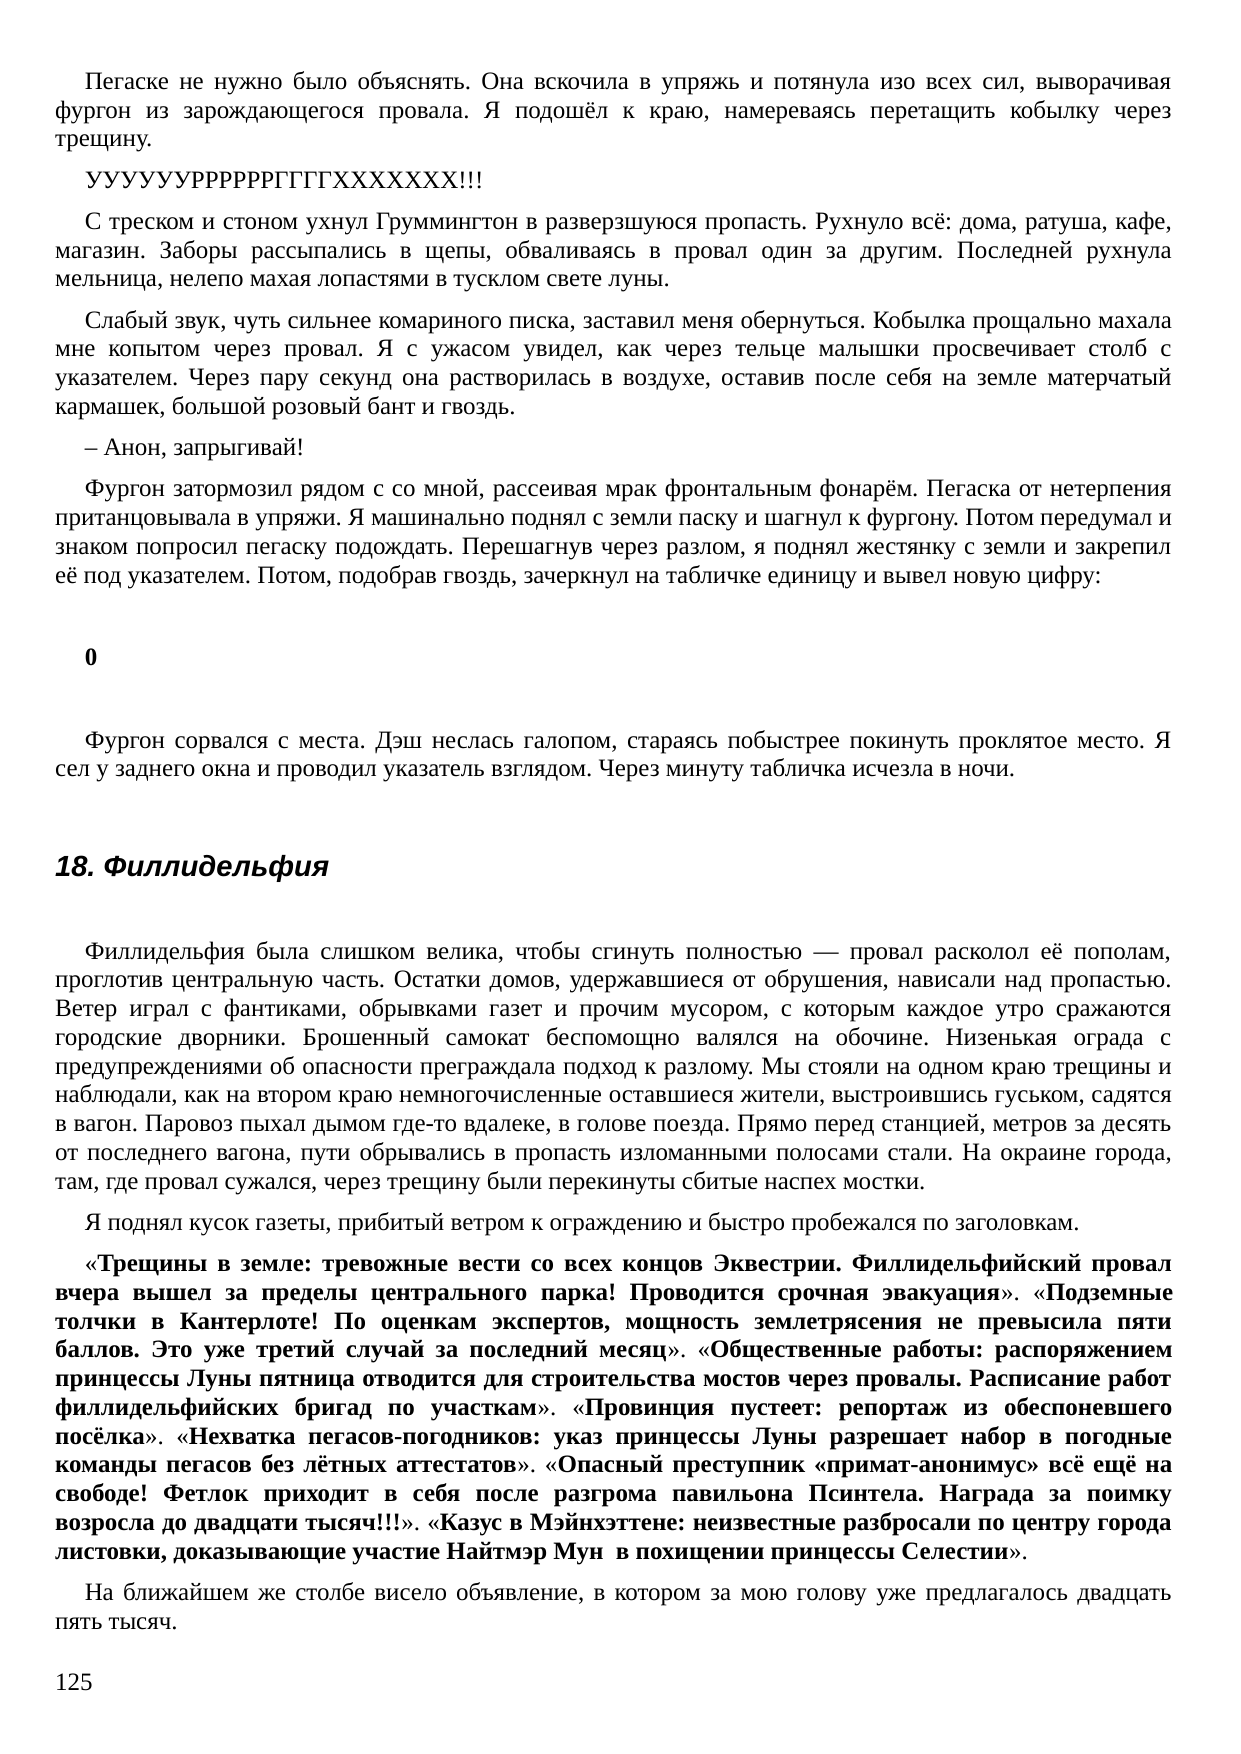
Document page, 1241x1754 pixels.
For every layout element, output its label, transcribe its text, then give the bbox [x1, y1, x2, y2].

text Слабый звук, чуть сильнее комариного писка, заставил меня обернуться. Кобылка прощально махала мне копытом через провал. Я с ужасом увидел, как через тельце малышки просвечивает столб с указателем. Через пару секунд она растворилась в воздухе, оставив после себя на земле матерчатый кармашек, большой розовый бант и гвоздь. [55, 305, 1173, 420]
text Фургон сорвался с места. Дэш неслась галопом, стараясь побыстрее покинуть проклятое место. Я сел у заднего окна и проводил указатель взглядом. Через минуту табличка исчезла в ночи. [55, 725, 1173, 782]
text Филлидельфия была слишком велика, чтобы сгинуть полностью — провал расколол её пополам, проглотив центральную часть. Остатки домов, удержавшиеся от обрушения, нависали над пропастью. Ветер играл с фантиками, обрывками газет и прочим мусором, с которым каждое утро сражаются городские дворники. Брошенный самокат беспомощно валялся на обочине. Низенькая ограда с предупреждениями об опасности преграждала подход к разлому. Мы стояли на одном краю трещины и наблюдали, как на втором краю немногочисленные оставшиеся жители, выстроившись гуськом, садятся в вагон. Паровоз пыхал дымом где-то вдалеке, в голове поезда. Прямо перед станцией, метров за десять от последнего вагона, пути обрывались в пропасть изломанными полосами стали. На окраине города, там, где провал сужался, через трещину были перекинуты сбитые наспех мостки. [55, 936, 1173, 1194]
text Фургон затормозил рядом с со мной, рассеивая мрак фронтальным фонарём. Пегаска от нетерпения пританцовывала в упряжи. Я машинально поднял с земли паску и шагнул к фургону. Потом передумал и знаком попросил пегаску подождать. Перешагнув через разлом, я поднял жестянку с земли и закрепил её под указателем. Потом, подобрав гвоздь, зачеркнул на табличке единицу и вывел новую цифру: [55, 473, 1173, 588]
text «Трещины в земле: тревожные вести со всех концов Эквестрии. Филлидельфийский провал вчера вышел за пределы центрального парка! Проводится срочная эвакуация». «Подземные толчки в Кантерлоте! По оценкам экспертов, мощность землетрясения не превысила пяти баллов. Это уже третий случай за последний месяц». «Общественные работы: распоряжением принцессы Луны пятница отводится для строительства мостов через провалы. Расписание работ филлидельфийских бригад по участкам». «Провинция пустеет: репортаж из обеспоневшего посёлка». «Нехватка пегасов-погодников: указ принцессы Луны разрешает набор в погодные команды пегасов без лётных аттестатов». «Опасный преступник «примат-анонимус» всё ещё на свободе! Фетлок приходит в себя после разгрома павильона Псинтела. Награда за поимку возросла до двадцати тысяч!!!». «Казус в Мэйнхэттене: неизвестные разбросали по центру города листовки, доказывающие участие Найтмэр Мун в похищении принцессы Селестии». [55, 1248, 1173, 1564]
text Пегаске не нужно было объяснять. Она вскочила в упряжь и потянула изо всех сил, выворачивая фургон из зарождающегося провала. Я подошёл к краю, намереваясь перетащить кобылку через трещину. [55, 66, 1173, 152]
text С треском и стоном ухнул Груммингтон в разверзшуюся пропасть. Рухнуло всё: дома, ратуша, кафе, магазин. Заборы рассыпались в щепы, обваливаясь в провал один за другим. Последней рухнула мельница, нелепо махая лопастями в тусклом свете луны. [55, 206, 1173, 292]
text 0 [55, 642, 1173, 671]
text УУУУУУРРРРРРГГГГХХХХХХХ!!! [55, 165, 1173, 193]
text – Анон, запрыгивай! [55, 432, 1173, 461]
subtitle 18. Филлидельфия [55, 848, 1173, 882]
text На ближайшем же столбе висело объявление, в котором за мою голову уже предлагалось двадцать пять тысяч. [55, 1577, 1173, 1634]
text Я поднял кусок газеты, прибитый ветром к ограждению и быстро пробежался по заголовкам. [55, 1207, 1173, 1236]
